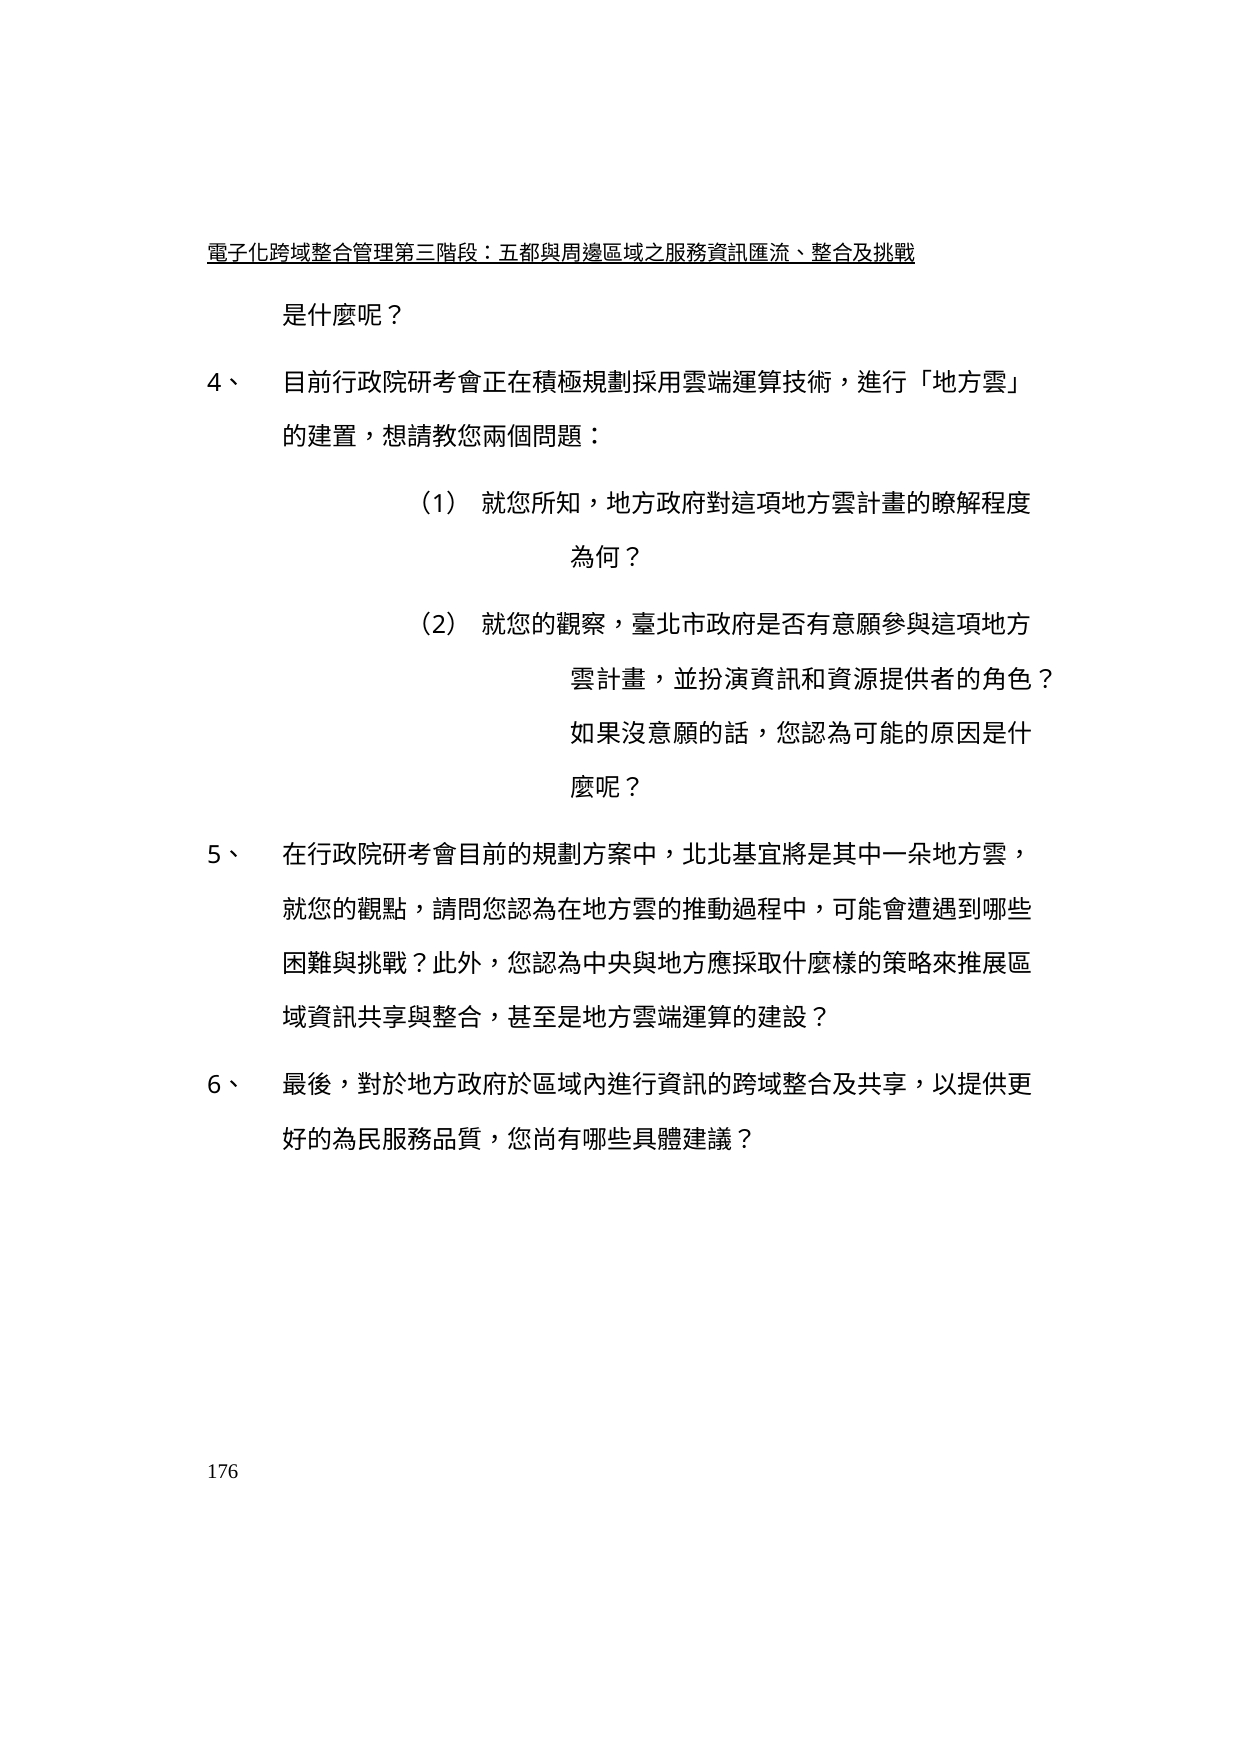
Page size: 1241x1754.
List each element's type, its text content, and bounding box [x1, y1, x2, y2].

list 是什麼呢？ [207, 295, 1033, 332]
list 就您的觀察，臺北市政府是否有意願參與這項地方雲計畫，並扮演資訊和資源提供者的角色？如果沒意願的話，您認為可能的原因是什麼呢？ [407, 605, 1033, 804]
list 在行政院研考會目前的規劃方案中，北北基宜將是其中一朵地方雲，就您的觀點，請問您認為在地方雲的推動過程中，可能會遭遇到哪些困難與挑戰？此外，您認為中央與地方應採取什麼樣的策略來推展區域資訊共享與整合，甚至是地方雲端運算的建設？ [207, 835, 1033, 1034]
list 目前行政院研考會正在積極規劃採用雲端運算技術，進行「地方雲」的建置，想請教您兩個問題： [207, 362, 1033, 453]
list 最後，對於地方政府於區域內進行資訊的跨域整合及共享，以提供更好的為民服務品質，您尚有哪些具體建議？ [207, 1065, 1033, 1155]
list 就您所知，地方政府對這項地方雲計畫的瞭解程度為何？ [407, 483, 1033, 574]
